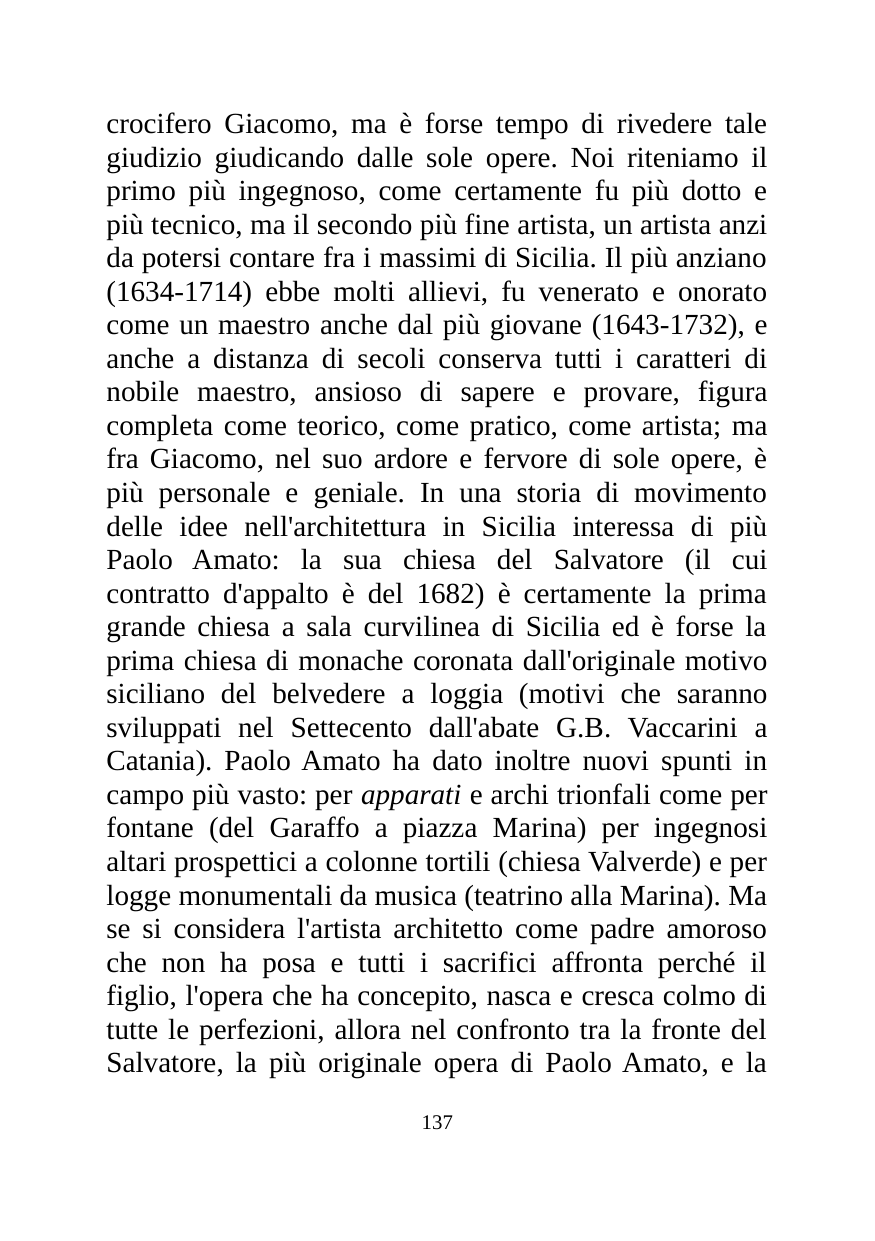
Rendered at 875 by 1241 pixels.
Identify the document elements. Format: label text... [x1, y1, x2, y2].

text crocifero Giacomo, ma è forse tempo di rivedere tale giudizio giudicando dalle sole opere. Noi riteniamo il primo più ingegnoso, come certamente fu più dotto e più tecnico, ma il secondo più fine artista, un artista anzi da potersi contare fra i massimi di Sicilia. Il più anziano (1634-1714) ebbe molti allievi, fu venerato e onorato come un maestro anche dal più giovane (1643-1732), e anche a distanza di secoli conserva tutti i caratteri di nobile maestro, ansioso di sapere e provare, figura completa come teorico, come pratico, come artista; ma fra Giacomo, nel suo ardore e fervore di sole opere, è più personale e geniale. In una storia di movimento delle idee nell'architettura in Sicilia interessa di più Paolo Amato: la sua chiesa del Salvatore (il cui contratto d'appalto è del 1682) è certamente la prima grande chiesa a sala curvilinea di Sicilia ed è forse la prima chiesa di monache coronata dall'originale motivo siciliano del belvedere a loggia (motivi che saranno sviluppati nel Settecento dall'abate G.B. Vaccarini a Catania). Paolo Amato ha dato inoltre nuovi spunti in campo più vasto: per apparati e archi trionfali come per fontane (del Garaffo a piazza Marina) per ingegnosi altari prospettici a colonne tortili (chiesa Valverde) e per logge monumentali da musica (teatrino alla Marina). Ma se si considera l'artista architetto come padre amoroso che non ha posa e tutti i sacrifici affronta perché il figlio, l'opera che ha concepito, nasca e cresca colmo di tutte le perfezioni, allora nel confronto tra la fronte del Salvatore, la più originale opera di Paolo Amato, e la [106, 106, 768, 1079]
